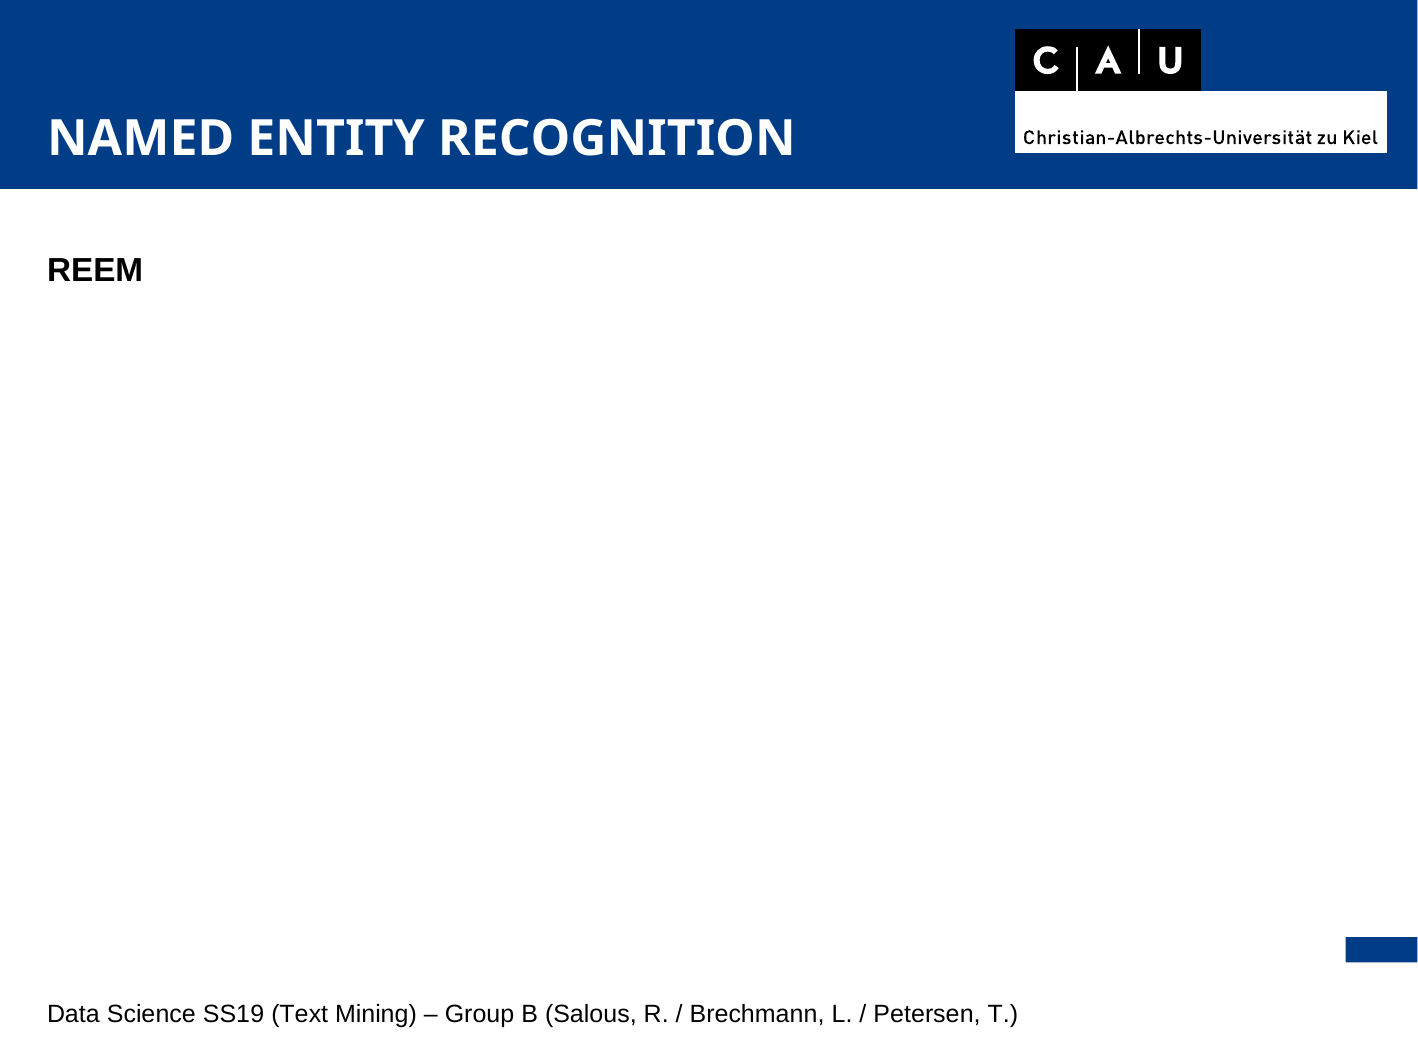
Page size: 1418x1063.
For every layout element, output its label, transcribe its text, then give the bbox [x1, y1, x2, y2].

text_box Data Science SS19 (Text Mining) – Group B (Salous, R. / Brechmann, L. / Petersen, T.) [47, 979, 1370, 1028]
text_box NAMED ENTITY RECOGNITION [47, 23, 981, 166]
text_box REEM [47, 247, 1370, 288]
